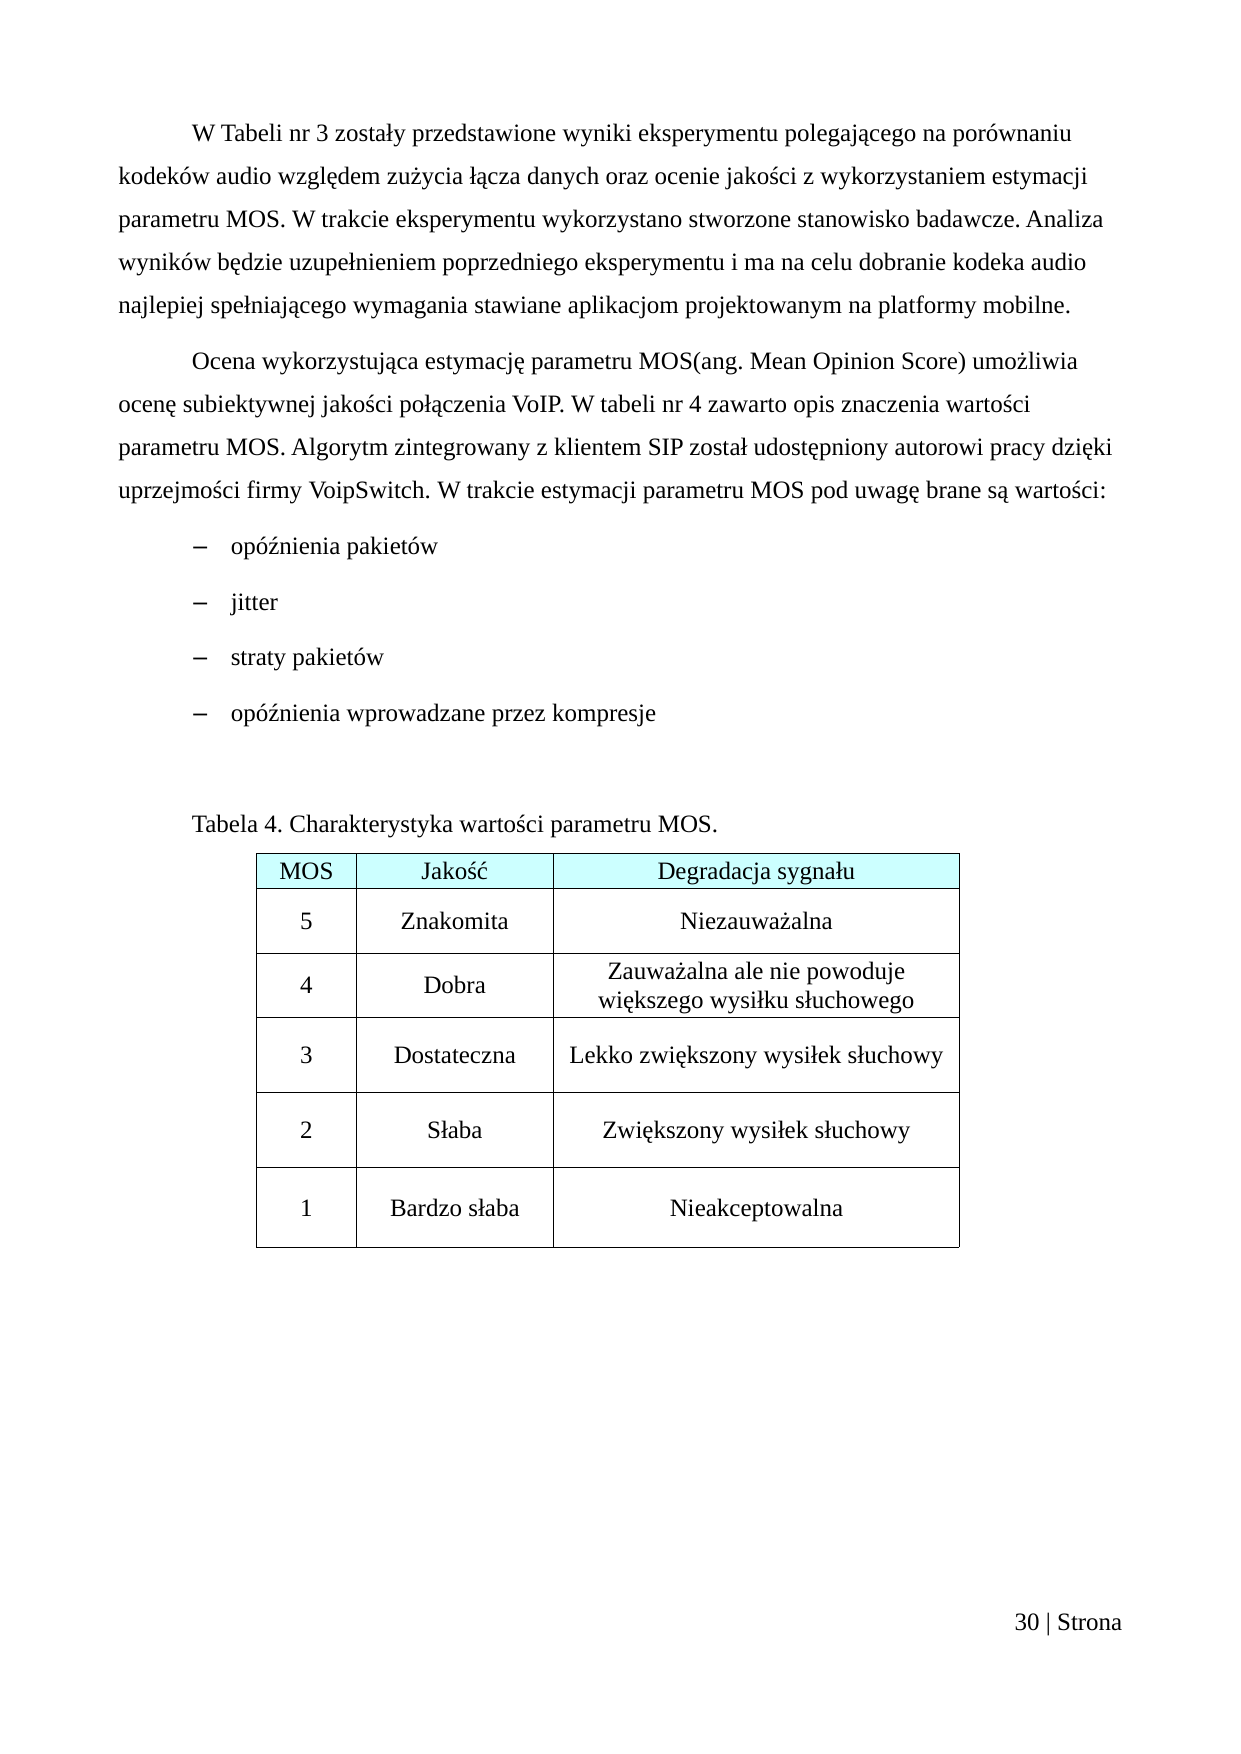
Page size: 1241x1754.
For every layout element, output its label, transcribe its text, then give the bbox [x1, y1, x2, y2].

table_cell Zauważalna ale nie powoduje większego wysiłku słuchowego [554, 954, 959, 1017]
text Tabela 4. Charakterystyka wartości parametru MOS. [118, 809, 1122, 838]
table_header MOS [257, 854, 356, 888]
table_cell Niezauważalna [554, 889, 959, 953]
table_cell Dostateczna [357, 1018, 553, 1092]
table_cell 3 [257, 1018, 356, 1092]
list opóźnienia wprowadzane przez kompresje [193, 698, 1122, 727]
table_cell Zwiększony wysiłek słuchowy [554, 1093, 959, 1167]
table_cell Dobra [357, 954, 553, 1017]
table_cell Znakomita [357, 889, 553, 953]
table_cell Nieakceptowalna [554, 1168, 959, 1247]
table_cell 5 [257, 889, 356, 953]
list jitter [193, 587, 1122, 616]
text Ocena wykorzystująca estymację parametru MOS(ang. Mean Opinion Score) umożliwia ocenę subiektywnej jakości połączenia VoIP. W tabeli nr 4 zawarto opis znaczenia wartości parametru MOS. Algorytm zintegrowany z klientem SIP został udostępniony autorowi pracy dzięki uprzejmości firmy VoipSwitch. W trakcie estymacji parametru MOS pod uwagę brane są wartości: [118, 346, 1122, 504]
list opóźnienia pakietów [193, 531, 1122, 560]
table_cell Lekko zwiększony wysiłek słuchowy [554, 1018, 959, 1092]
list straty pakietów [193, 642, 1122, 671]
table_header Degradacja sygnału [554, 854, 959, 888]
table_header Jakość [357, 854, 553, 888]
table_cell 4 [257, 954, 356, 1017]
text W Tabeli nr 3 zostały przedstawione wyniki eksperymentu polegającego na porównaniu kodeków audio względem zużycia łącza danych oraz ocenie jakości z wykorzystaniem estymacji parametru MOS. W trakcie eksperymentu wykorzystano stworzone stanowisko badawcze. Analiza wyników będzie uzupełnieniem poprzedniego eksperymentu i ma na celu dobranie kodeka audio najlepiej spełniającego wymagania stawiane aplikacjom projektowanym na platformy mobilne. [118, 118, 1122, 319]
table_cell Bardzo słaba [357, 1168, 553, 1247]
table_cell 2 [257, 1093, 356, 1167]
table_cell Słaba [357, 1093, 553, 1167]
table_cell 1 [257, 1168, 356, 1247]
